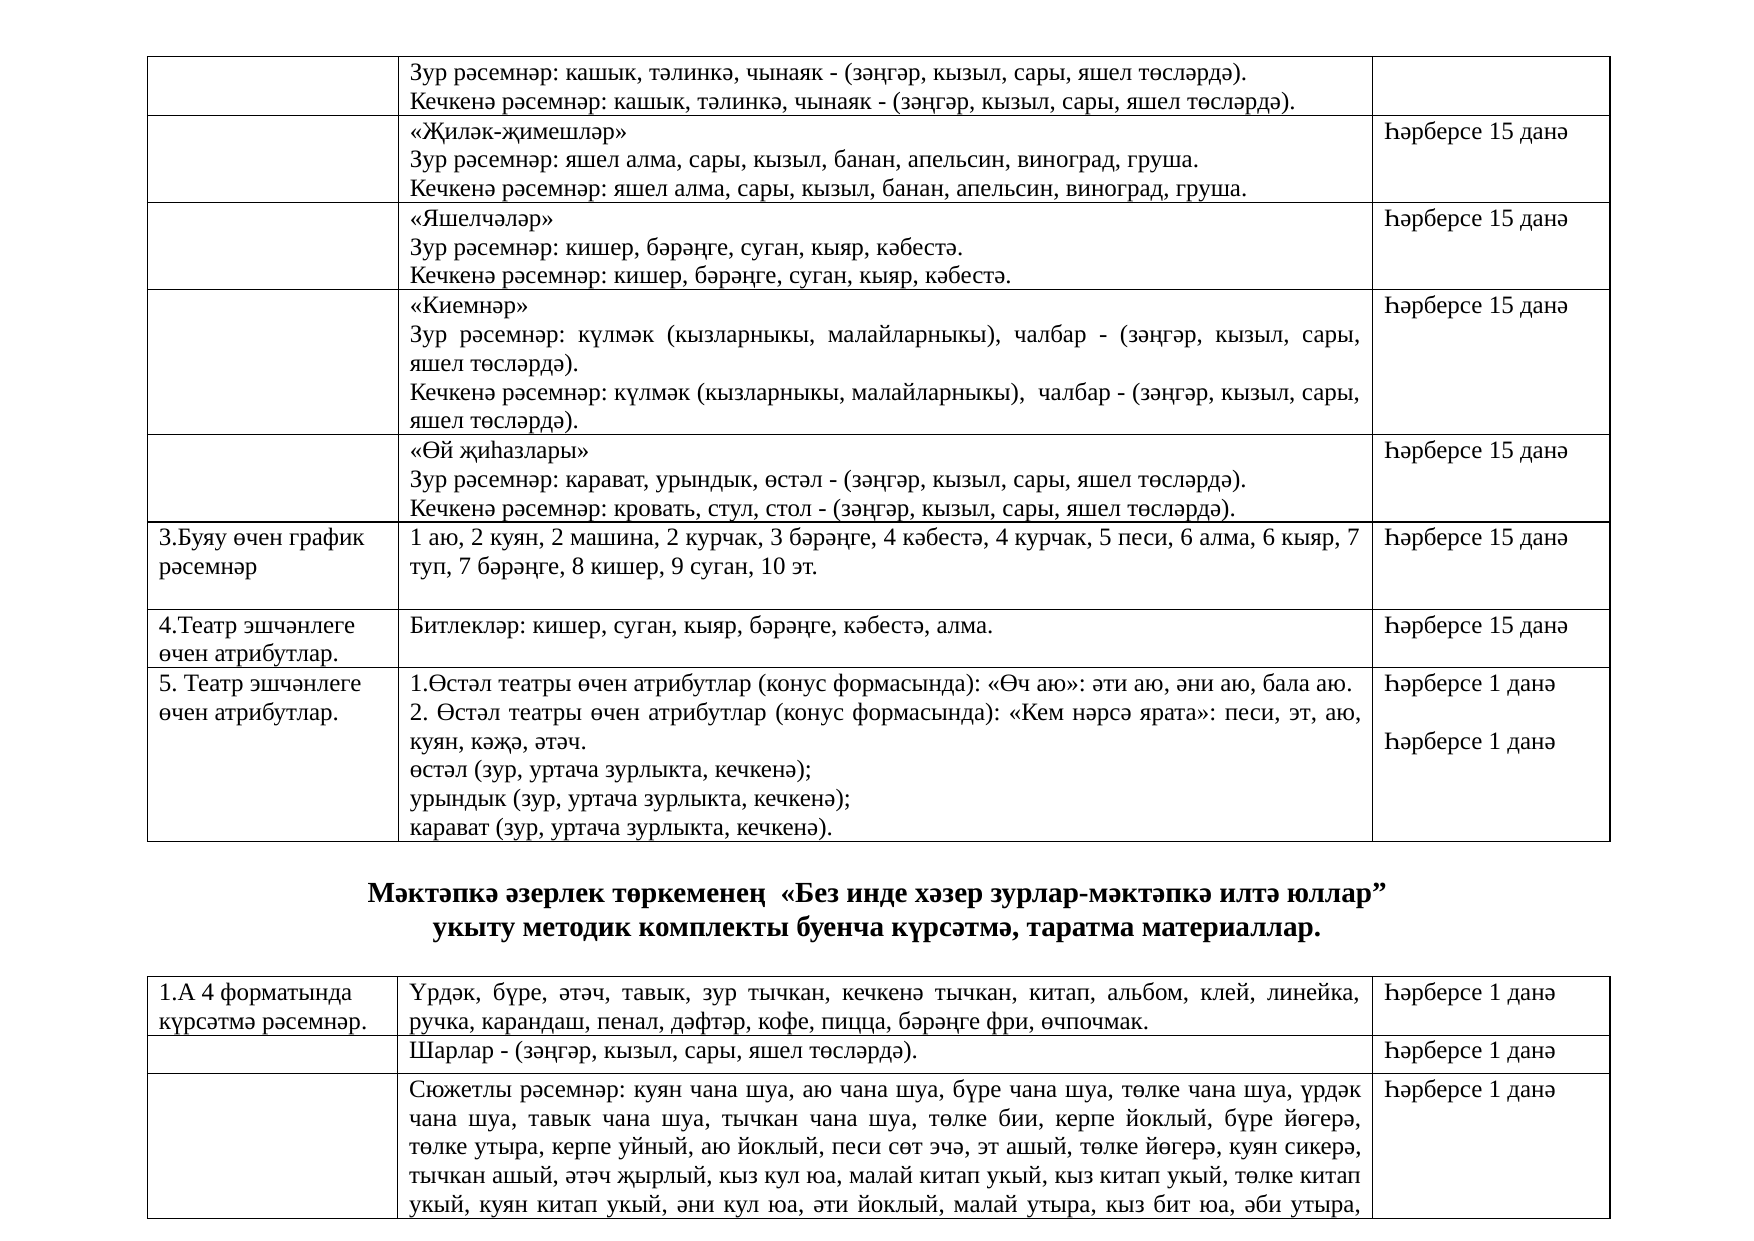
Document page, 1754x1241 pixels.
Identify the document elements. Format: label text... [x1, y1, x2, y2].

table_cell «Өй җиһазлары» Зур рәсемнәр: карават, урындык, өстәл - (зәңгәр, кызыл, сары, яшел төсләрдә). Кечкенә рәсемнәр: кровать, стул, стол - (зәңгәр, кызыл, сары, яшел төсләрдә). [399, 435, 1372, 521]
table_cell Һәрберсе 15 данә [1373, 610, 1609, 667]
table_header Үрдәк, бүре, әтәч, тавык, зур тычкан, кечкенә тычкан, китап, альбом, клей, линейка, ручка, карандаш, пенал, дәфтәр, кофе, пицца, бәрәңге фри, өчпочмак. [398, 977, 1372, 1034]
text укыту методик комплекты буенча күрсәтмә, таратма материаллар. [118, 909, 1636, 942]
table_cell «Яшелчәләр» Зур рәсемнәр: кишер, бәрәңге, суган, кыяр, кәбестә. Кечкенә рәсемнәр: кишер, бәрәңге, суган, кыяр, кәбестә. [399, 203, 1372, 289]
table_cell Һәрберсе 15 данә [1373, 435, 1609, 521]
table_cell [148, 116, 398, 202]
table_cell Һәрберсе 1 данә [1373, 1074, 1609, 1218]
table_cell Шарлар - (зәңгәр, кызыл, сары, яшел төсләрдә). [398, 1036, 1372, 1073]
table_cell Зур рәсемнәр: кашык, тәлинкә, чынаяк - (зәңгәр, кызыл, сары, яшел төсләрдә). Кечкенә рәсемнәр: кашык, тәлинкә, чынаяк - (зәңгәр, кызыл, сары, яшел төсләрдә). [399, 57, 1372, 115]
table_cell Һәрберсе 15 данә [1373, 116, 1609, 202]
table_header Һәрберсе 1 данә [1373, 977, 1609, 1034]
table_cell 3.Буяу өчен график рәсемнәр [148, 523, 398, 609]
table_cell 4.Театр эшчәнлеге өчен атрибутлар. [148, 610, 398, 667]
table_cell «Җиләк-җимешләр» Зур рәсемнәр: яшел алма, сары, кызыл, банан, апельсин, виноград, груша. Кечкенә рәсемнәр: яшел алма, сары, кызыл, банан, апельсин, виноград, груша. [399, 116, 1372, 202]
table_header 1.А 4 форматында күрсәтмә рәсемнәр. [148, 977, 397, 1034]
table_cell Битлекләр: кишер, суган, кыяр, бәрәңге, кәбестә, алма. [399, 610, 1372, 667]
table_cell Һәрберсе 1 данә [1373, 1036, 1609, 1073]
table_cell Сюжетлы рәсемнәр: куян чана шуа, аю чана шуа, бүре чана шуа, төлке чана шуа, үрдәк чана шуа, тавык чана шуа, тычкан чана шуа, төлке бии, керпе йоклый, бүре йөгерә, төлке утыра, керпе уйный, аю йоклый, песи сөт эчә, эт ашый, төлке йөгерә, куян сикерә, тычкан ашый, әтәч җырлый, кыз кул юа, малай китап укый, кыз китап укый, төлке китап укый, куян китап укый, әни кул юа, әти йоклый, малай утыра, кыз бит юа, әби утыра, [398, 1074, 1372, 1218]
table_cell [148, 203, 398, 289]
table_cell [148, 290, 398, 434]
table_cell [1373, 57, 1609, 115]
table_cell 5. Театр эшчәнлеге өчен атрибутлар. [148, 668, 398, 841]
table_cell Һәрберсе 15 данә [1373, 290, 1609, 434]
table_cell [148, 1036, 397, 1073]
text Мәктәпкә әзерлек төркеменең «Без инде хәзер зурлар-мәктәпкә илтә юллар” [118, 875, 1636, 909]
table_cell [148, 57, 398, 115]
table_cell [148, 435, 398, 521]
table_cell 1.Өстәл театры өчен атрибутлар (конус формасында): «Өч аю»: әти аю, әни аю, бала аю. 2. Өстәл театры өчен атрибутлар (конус формасында): «Кем нәрсә ярата»: песи, эт, аю, куян, кәҗә, әтәч. өстәл (зур, уртача зурлыкта, кечкенә); урындык (зур, уртача зурлыкта, кечкенә); карават (зур, уртача зурлыкта, кечкенә). [399, 668, 1372, 841]
table_cell Һәрберсе 1 данә Һәрберсе 1 данә [1373, 668, 1609, 841]
table_cell «Киемнәр» Зур рәсемнәр: күлмәк (кызларныкы, малайларныкы), чалбар - (зәңгәр, кызыл, сары, яшел төсләрдә). Кечкенә рәсемнәр: күлмәк (кызларныкы, малайларныкы), чалбар - (зәңгәр, кызыл, сары, яшел төсләрдә). [399, 290, 1372, 434]
table_cell Һәрберсе 15 данә [1373, 523, 1609, 609]
table_cell 1 аю, 2 куян, 2 машина, 2 курчак, 3 бәрәңге, 4 кәбестә, 4 курчак, 5 песи, 6 алма, 6 кыяр, 7 туп, 7 бәрәңге, 8 кишер, 9 суган, 10 эт. [399, 523, 1372, 609]
table_cell Һәрберсе 15 данә [1373, 203, 1609, 289]
table_cell [148, 1074, 397, 1218]
